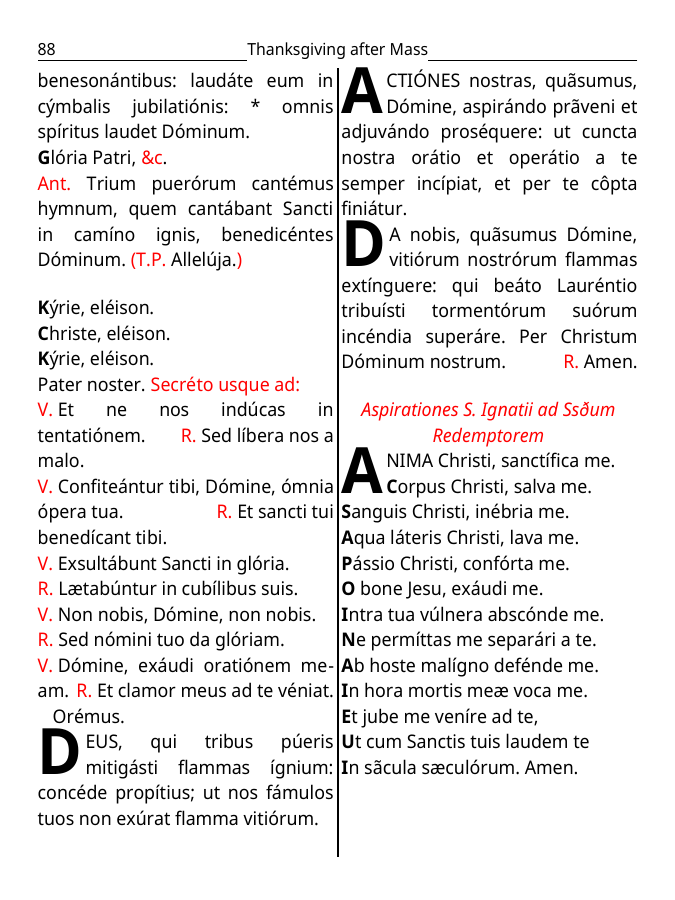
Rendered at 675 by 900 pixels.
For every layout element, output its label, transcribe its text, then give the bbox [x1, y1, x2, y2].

text In hora mortis meæ voca me. [341, 677, 637, 703]
text Ab hoste malígno defénde me. [341, 652, 637, 677]
text DA nobis, quãsumus Dómine, vitiórum nostrórum flammas extínguere: qui beáto Lauréntio tribuísti tormentórum suórum incéndia superáre. Per Christum Dóminum nostrum. R. Amen. [341, 221, 637, 374]
text Ant. Trium puerórum cantémus hymnum, quem cantábant Sancti in camíno ignis, benedicéntes Dóminum. (T.P. Allelúja.) [37, 170, 334, 272]
text Intra tua vúlnera abscónde me. [341, 601, 637, 626]
text Aspirationes S. Ignatii ad Ssðum Redemptorem [341, 397, 637, 448]
text Kýrie, eléison. [37, 295, 334, 320]
text Ne permíttas me separári a te. [341, 626, 637, 652]
text Orémus. [37, 703, 334, 728]
text Glória Patri, &c. [37, 144, 334, 170]
text Sanguis Christi, inébria me. [341, 499, 637, 524]
text DEUS, qui tribus púeris mitigásti flammas ígnium: concéde propítius; ut nos fámulos tuos non exúrat flamma vitiórum. [37, 728, 334, 831]
text Pater noster. Secréto usque ad: [37, 371, 334, 397]
text O bone Jesu, exáudi me. [341, 575, 637, 601]
text In sãcula sæculórum. Amen. [341, 754, 637, 779]
text V. Dómine, exáudi oratiónem me­am. R. Et clamor me­us ad te véniat. [37, 652, 334, 703]
text V. Exsultábunt Sancti in glória. R. Lætabúntur in cubílibus suis. [37, 550, 334, 601]
text Pássio Christi, confórta me. [341, 550, 637, 575]
text ACTIÓNES nostras, quãsumus, Dómine, aspirándo prãveni et adjuvándo proséquere: ut cuncta nostra orátio et operátio a te semper incípiat, et per te côpta finiátur. [341, 68, 637, 221]
text Kýrie, eléison. [37, 346, 334, 371]
text Ut cum Sanctis tuis laudem te [341, 728, 637, 754]
text Christe, eléison. [37, 320, 334, 346]
text benesonántibus: laudáte eum in cýmbalis jubilatiónis: * omnis spíritus laudet Dóminum. [37, 68, 334, 144]
text ANIMA Christi, sanctífica me. Corpus Christi, salva me. [341, 448, 637, 499]
text V. Non nobis, Dómine, non nobis. R. Sed nómini tuo da glóriam. [37, 601, 334, 652]
text Et jube me veníre ad te, [341, 703, 637, 728]
text V. Confiteántur ti­bi, Dómine, ómnia ópera tua. R. Et sancti tui benedícant ti­bi. [37, 473, 334, 550]
text Aqua láteris Christi, lava me. [341, 524, 637, 550]
text V. Et ne nos indúcas in tentatiónem. R. Sed líbera nos a malo. [37, 397, 334, 473]
